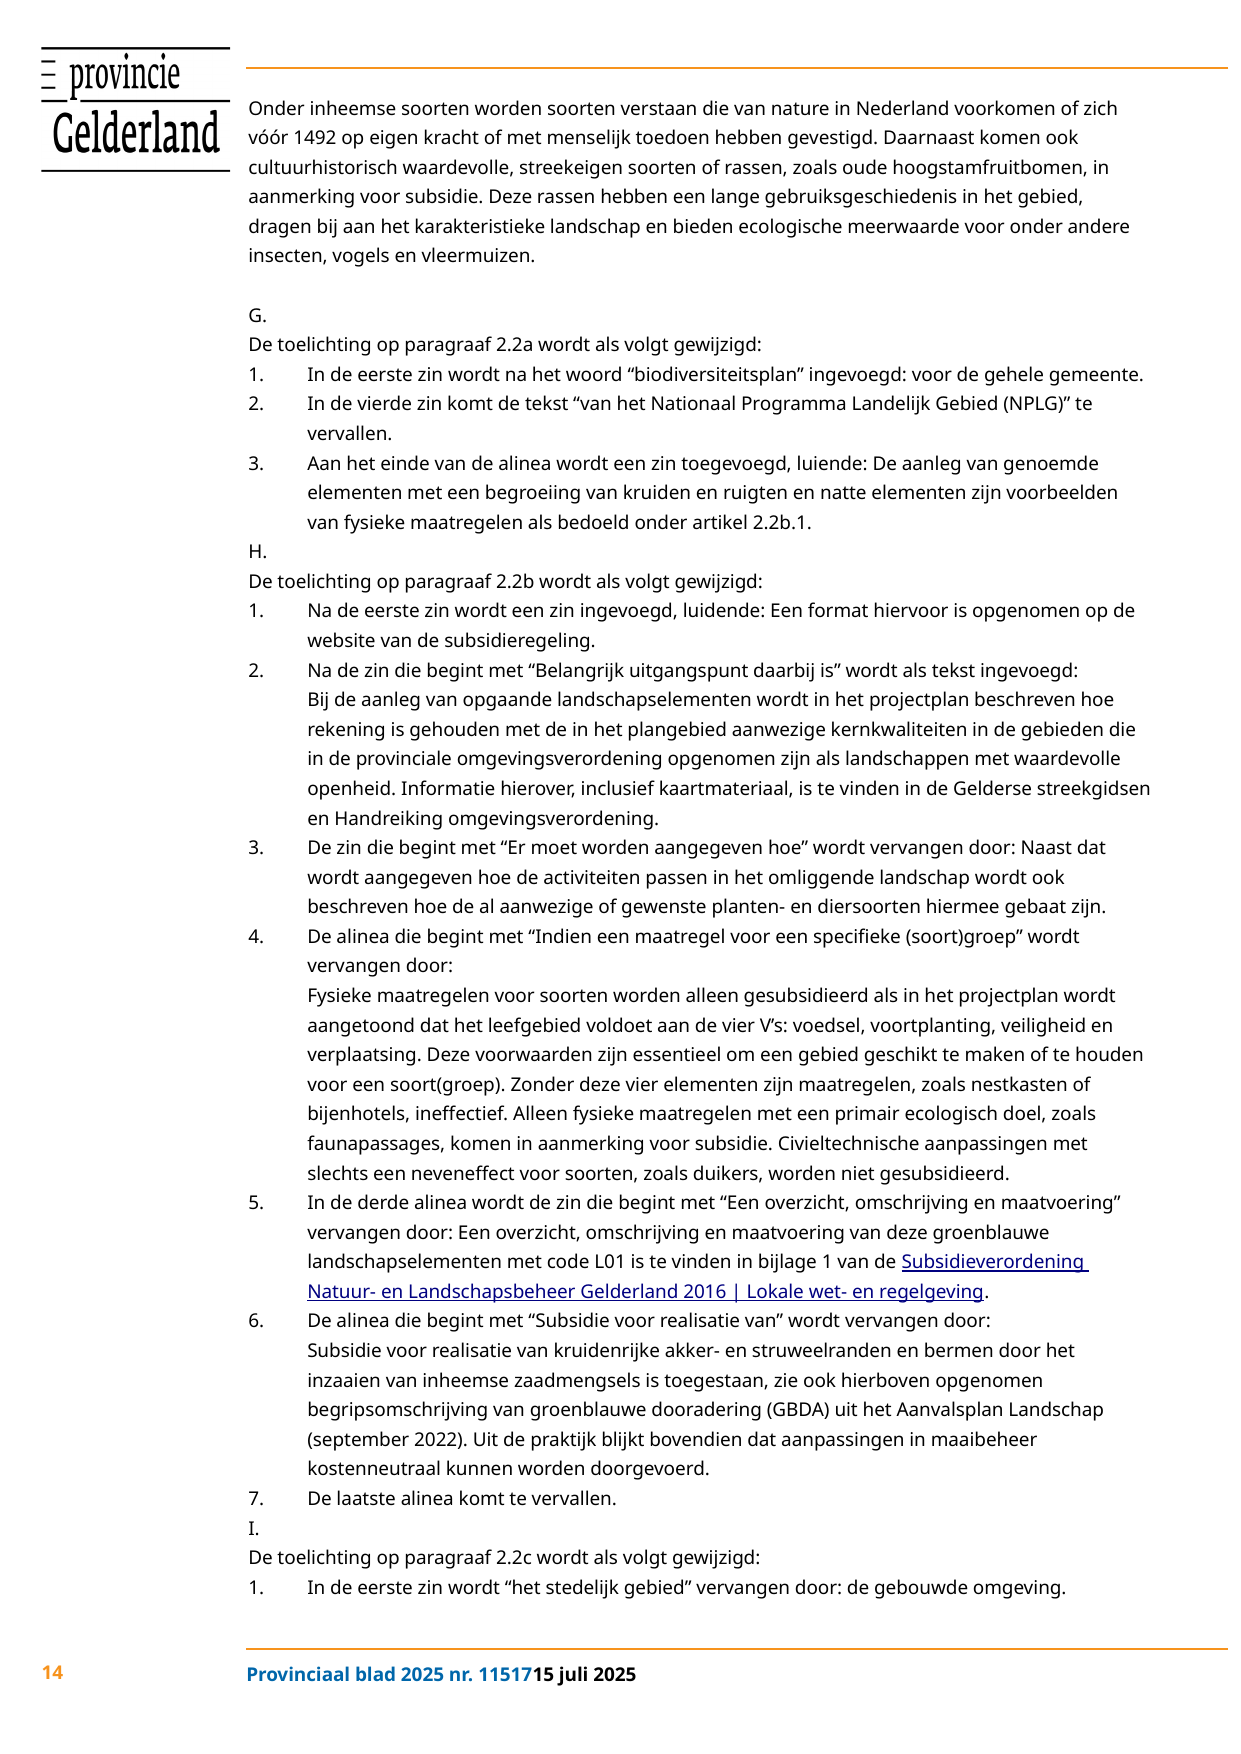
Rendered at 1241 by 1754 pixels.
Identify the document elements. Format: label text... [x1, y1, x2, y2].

text De toelichting op paragraaf 2.2c wordt als volgt gewijzigd: [248, 1544, 1152, 1570]
list Subsidie voor realisatie van kruidenrijke akker- en struweelranden en bermen door het inzaaien van inheemse zaadmengsels is toegestaan, zie ook hierboven opgenomen begripsomschrijving van groenblauwe dooradering (GBDA) uit het Aanvalsplan Landschap (september 2022). Uit de praktijk blijkt bovendien dat aanpassingen in maaibeheer kostenneutraal kunnen worden doorgevoerd. [248, 1337, 1152, 1481]
list In de vierde zin komt de tekst “van het Nationaal Programma Landelijk Gebied (NPLG)” te vervallen. [248, 391, 1152, 446]
list Aan het einde van de alinea wordt een zin toegevoegd, luiende: De aanleg van genoemde elementen met een begroeiing van kruiden en ruigten en natte elementen zijn voorbeelden van fysieke maatregelen als bedoeld onder artikel 2.2b.1. [248, 450, 1152, 535]
list In de eerste zin wordt na het woord “biodiversiteitsplan” ingevoegd: voor de gehele gemeente. [248, 361, 1152, 387]
list Na de zin die begint met “Belangrijk uitgangspunt daarbij is” wordt als tekst ingevoegd: [248, 657, 1152, 683]
text De toelichting op paragraaf 2.2a wordt als volgt gewijzigd: [248, 331, 1152, 357]
list In de derde alinea wordt de zin die begint met “Een overzicht, omschrijving en maatvoering” vervangen door: Een overzicht, omschrijving en maatvoering van deze groenblauwe landschapselementen met code L01 is te vinden in bijlage 1 van de Subsidieverordening Natuur- en Landschapsbeheer Gelderland 2016 | Lokale wet- en regelgeving. [248, 1189, 1152, 1304]
list Na de eerste zin wordt een zin ingevoegd, luidende: Een format hiervoor is opgenomen op de website van de subsidieregeling. [248, 598, 1152, 653]
list De zin die begint met “Er moet worden aangegeven hoe” wordt vervangen door: Naast dat wordt aangegeven hoe de activiteiten passen in het omliggende landschap wordt ook beschreven hoe de al aanwezige of gewenste planten- en diersoorten hiermee gebaat zijn. [248, 834, 1152, 919]
text H. [248, 538, 1152, 564]
list De laatste alinea komt te vervallen. [248, 1485, 1152, 1511]
list Bij de aanleg van opgaande landschapselementen wordt in het projectplan beschreven hoe rekening is gehouden met de in het plangebied aanwezige kernkwaliteiten in de gebieden die in de provinciale omgevingsverordening opgenomen zijn als landschappen met waardevolle openheid. Informatie hierover, inclusief kaartmateriaal, is te vinden in de Gelderse streekgidsen en Handreiking omgevingsverordening. [248, 686, 1152, 831]
list In de eerste zin wordt “het stedelijk gebied” vervangen door: de gebouwde omgeving. [248, 1574, 1152, 1600]
text G. [248, 302, 1152, 328]
list De alinea die begint met “Indien een maatregel voor een specifieke (soort)groep” wordt vervangen door: [248, 923, 1152, 978]
picture [41, 47, 231, 172]
text De toelichting op paragraaf 2.2b wordt als volgt gewijzigd: [248, 568, 1152, 594]
list De alinea die begint met “Subsidie voor realisatie van” wordt vervangen door: [248, 1308, 1152, 1333]
text I. [248, 1515, 1152, 1541]
text Onder inheemse soorten worden soorten verstaan die van nature in Nederland voorkomen of zich vóór 1492 op eigen kracht of met menselijk toedoen hebben gevestigd. Daarnaast komen ook cultuurhistorisch waardevolle, streekeigen soorten of rassen, zoals oude hoogstamfruitbomen, in aanmerking voor subsidie. Deze rassen hebben een lange gebruiksgeschiedenis in het gebied, dragen bij aan het karakteristieke landschap en bieden ecologische meerwaarde voor onder andere insecten, vogels en vleermuizen. [248, 95, 1152, 268]
list Fysieke maatregelen voor soorten worden alleen gesubsidieerd als in het projectplan wordt aangetoond dat het leefgebied voldoet aan de vier V’s: voedsel, voortplanting, veiligheid en verplaatsing. Deze voorwaarden zijn essentieel om een gebied geschikt te maken of te houden voor een soort(groep). Zonder deze vier elementen zijn maatregelen, zoals nestkasten of bijenhotels, ineffectief. Alleen fysieke maatregelen met een primair ecologisch doel, zoals faunapassages, komen in aanmerking voor subsidie. Civieltechnische aanpassingen met slechts een neveneffect voor soorten, zoals duikers, worden niet gesubsidieerd. [248, 982, 1152, 1186]
